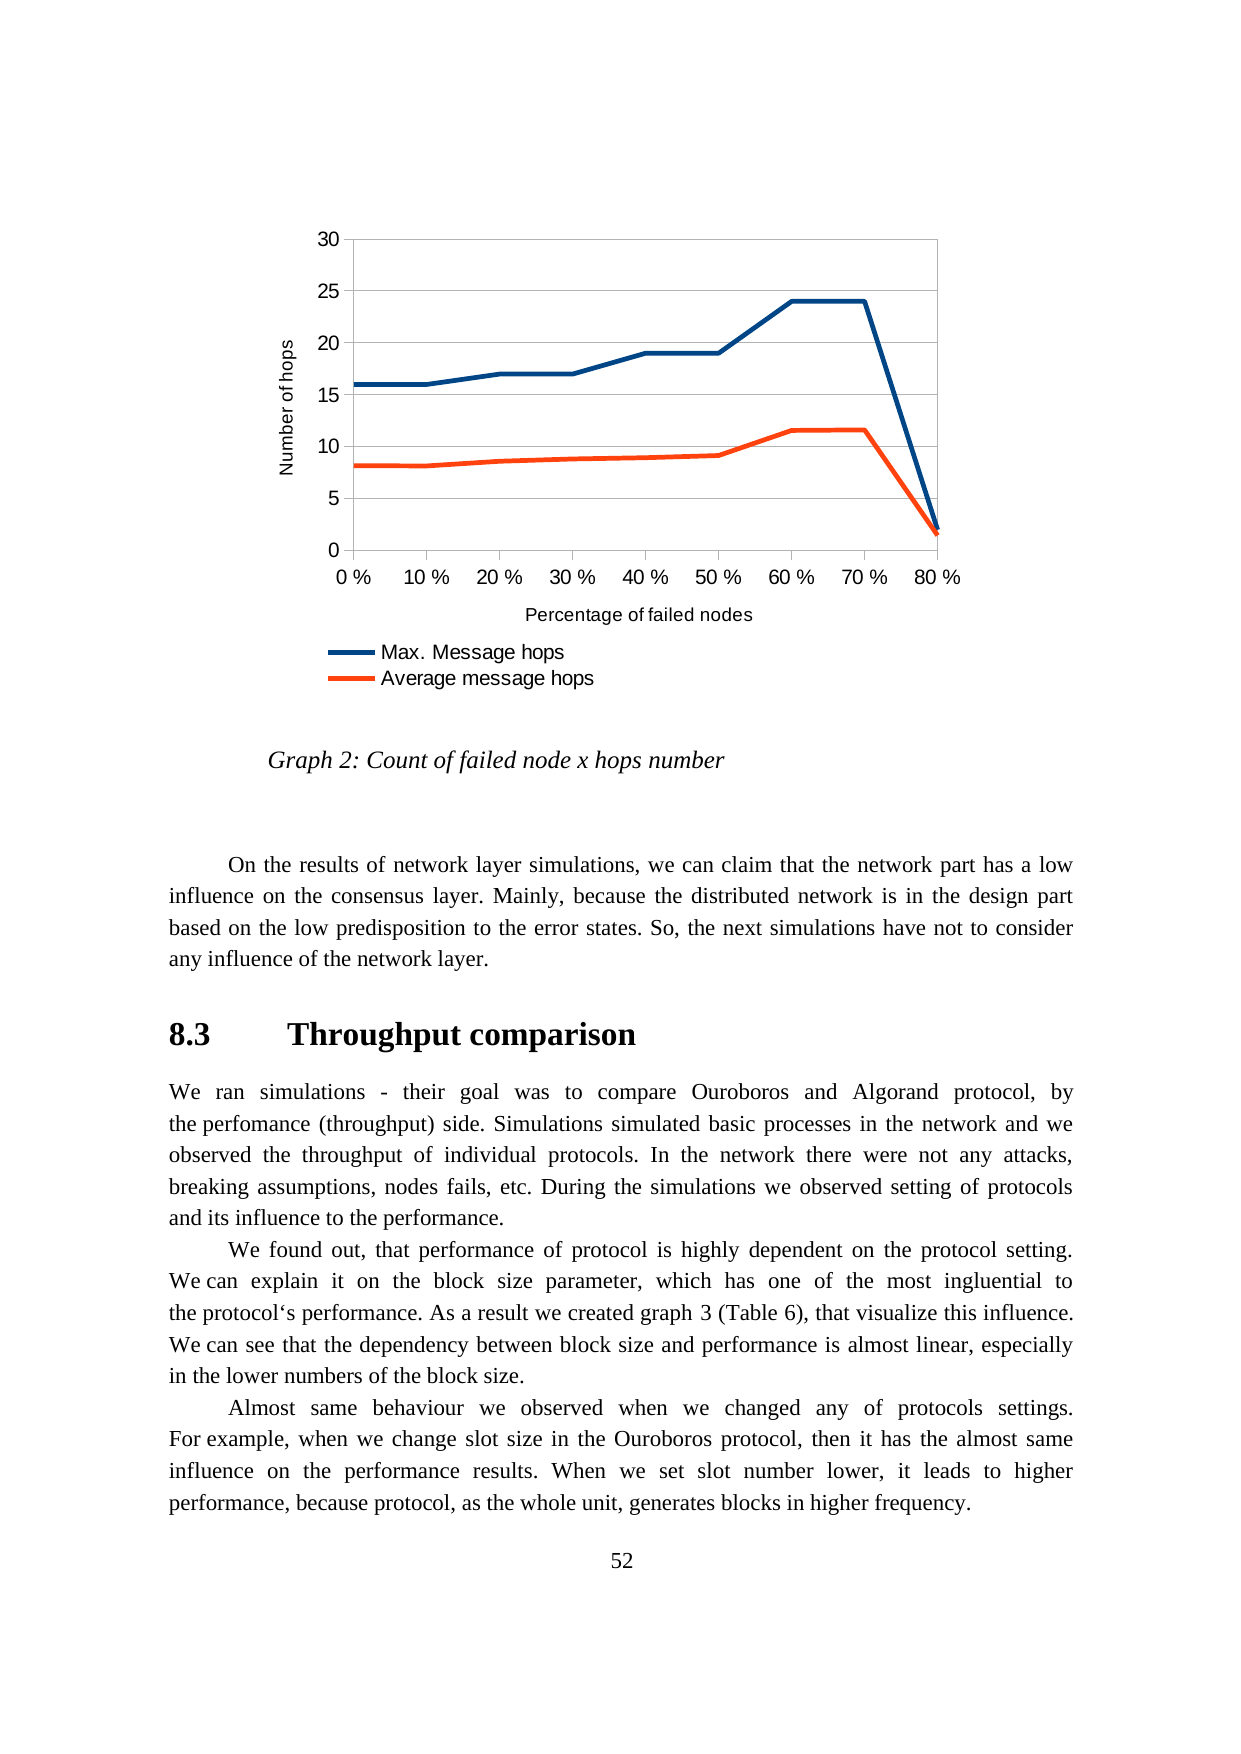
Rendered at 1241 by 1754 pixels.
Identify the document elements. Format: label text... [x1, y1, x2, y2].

text On the results of network layer simulations, we can claim that the network part has a low influence on the consensus layer. Mainly, because the distributed network is in the design part based on the low predisposition to the error states. So, the next simulations have not to consider any influence of the network layer. [169, 851, 1075, 972]
text Almost same behaviour we observed when we changed any of protocols settings. For example, when we change slot size in the Ouroboros protocol, then it has the almost same influence on the performance results. When we set slot number lower, it leads to higher performance, because protocol, as the whole unit, generates blocks in higher frequency. [169, 1394, 1075, 1515]
text We ran simulations - their goal was to compare Ouroboros and Algorand protocol, by the perfomance (throughput) side. Simulations simulated basic processes in the network and we observed the throughput of individual protocols. In the network there were not any attacks, breaking assumptions, nodes fails, etc. During the simulations we observed setting of protocols and its influence to the performance. [169, 1078, 1075, 1231]
text We found out, that performance of protocol is highly dependent on the protocol setting. We can explain it on the block size parameter, which has one of the most ingluential to the protocol‘s performance. As a result we created graph 3 (Table 6), that visualize this influence. We can see that the dependency between block size and performance is almost linear, especially in the lower numbers of the block size. [169, 1236, 1075, 1389]
text Graph 2: Count of failed node x hops number [267, 731, 976, 774]
subtitle Throughput comparison [169, 1014, 1075, 1053]
